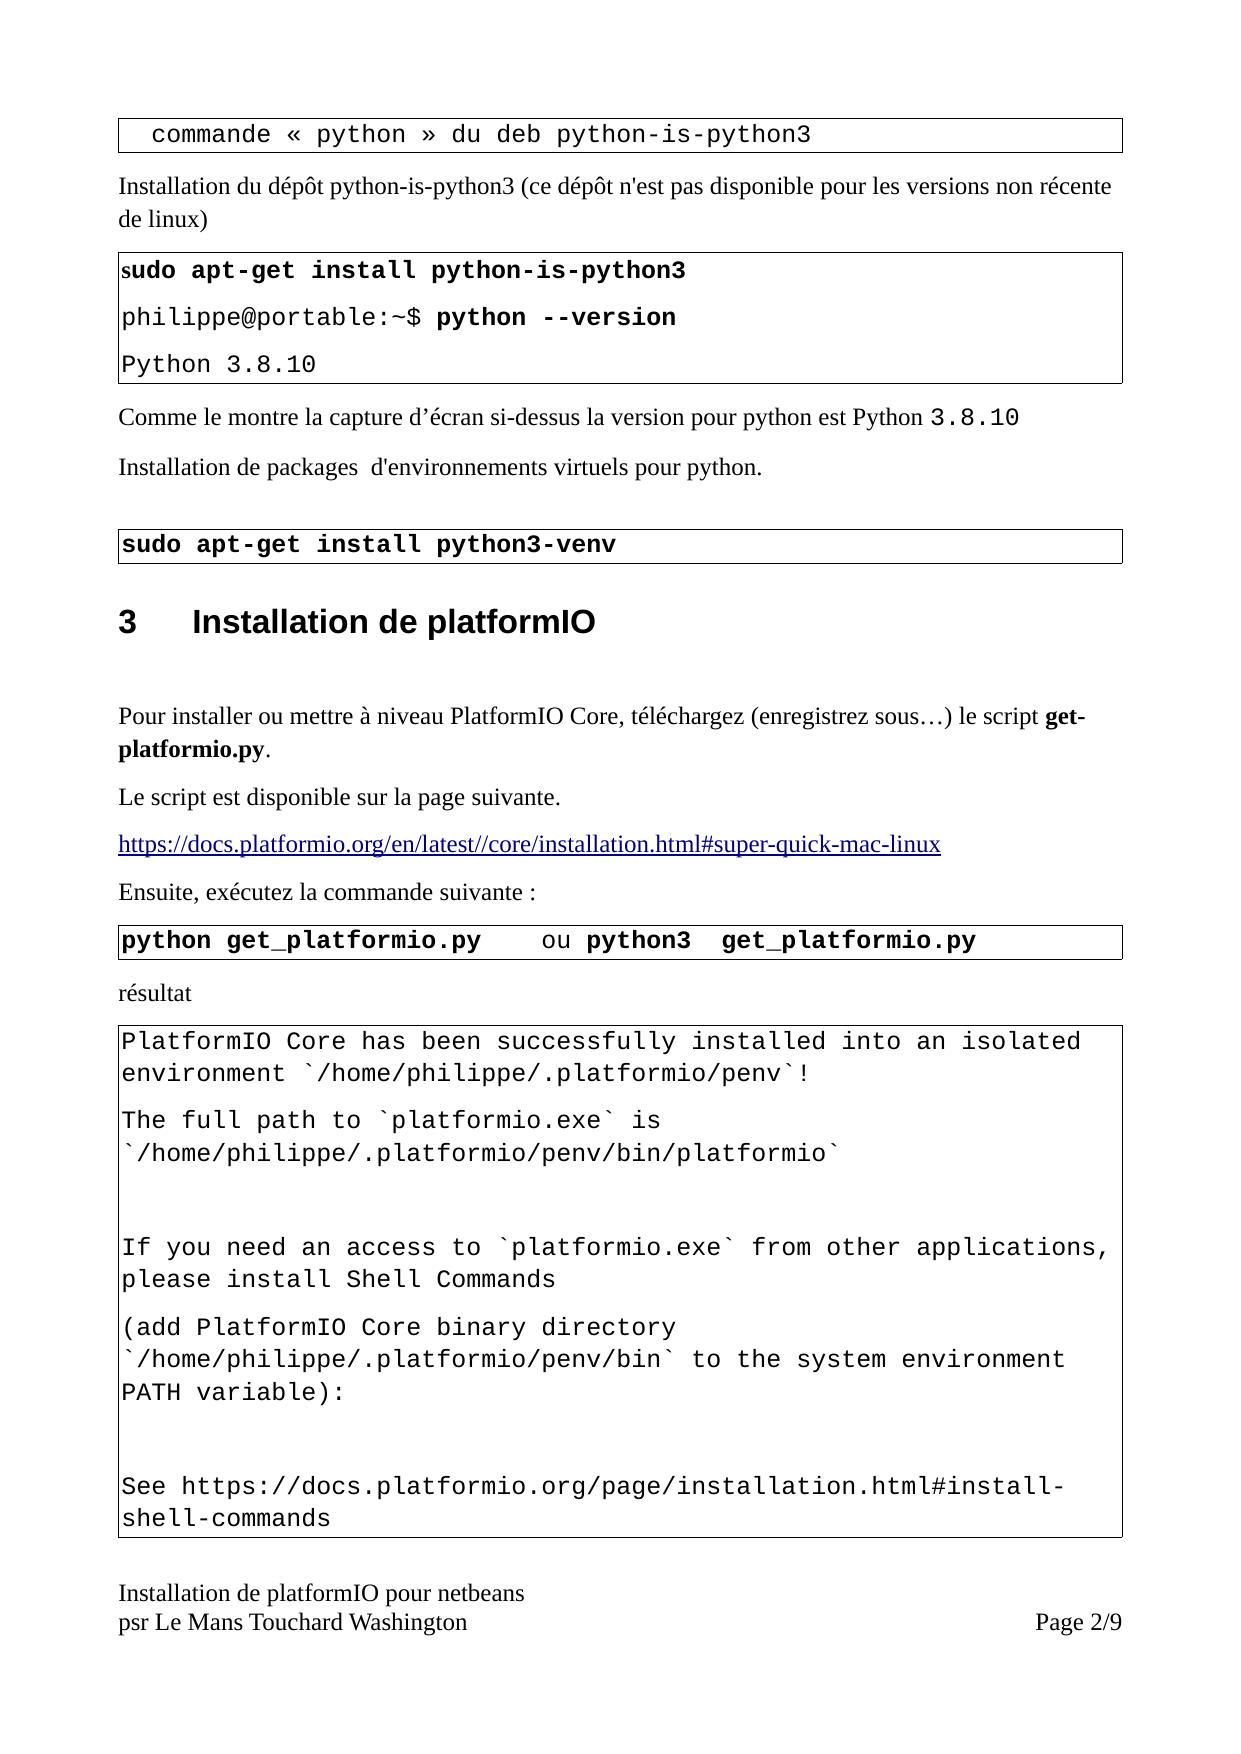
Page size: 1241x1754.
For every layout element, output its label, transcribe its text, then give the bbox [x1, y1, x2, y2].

subtitle Installation de platformIO [118, 602, 1122, 641]
text If you need an access to `platformio.exe` from other applications, please install Shell Commands [119, 1232, 1122, 1295]
text https://docs.platformio.org/en/latest//core/installation.html#super-quick-mac-linux [118, 829, 1122, 858]
text Python 3.8.10 [119, 349, 1122, 383]
text commande « python » du deb python-is-python3 [119, 119, 1122, 152]
text philippe@portable:~$ python --version [119, 302, 1122, 333]
text Ensuite, exécutez la commande suivante : [118, 877, 1122, 906]
text Le script est disponible sur la page suivante. [118, 782, 1122, 811]
text PlatformIO Core has been successfully installed into an isolated environment `/home/philippe/.platformio/penv`! [119, 1026, 1122, 1089]
text Installation du dépôt python-is-python3 (ce dépôt n'est pas disponible pour les versions non récente de linux) [118, 171, 1122, 233]
text (add PlatformIO Core binary directory `/home/philippe/.platformio/penv/bin` to the system environment PATH variable): [119, 1311, 1122, 1407]
text Pour installer ou mettre à niveau PlatformIO Core, téléchargez (enregistrez sous…) le script get-platformio.py. [118, 701, 1122, 763]
text python get_platformio.py ou python3 get_platformio.py [119, 926, 1122, 959]
text See https://docs.platformio.org/page/installation.html#install-shell-commands [119, 1470, 1122, 1537]
text Installation de packages d'environnements virtuels pour python. [118, 452, 1122, 481]
text The full path to `platformio.exe` is `/home/philippe/.platformio/penv/bin/platformio` [119, 1105, 1122, 1169]
text Comme le montre la capture d’écran si-dessus la version pour python est Python 3.8.10 [118, 402, 1122, 433]
text sudo apt-get install python3-venv [119, 530, 1122, 563]
text résultat [118, 978, 1122, 1006]
text sudo apt-get install python-is-python3 [119, 253, 1122, 286]
